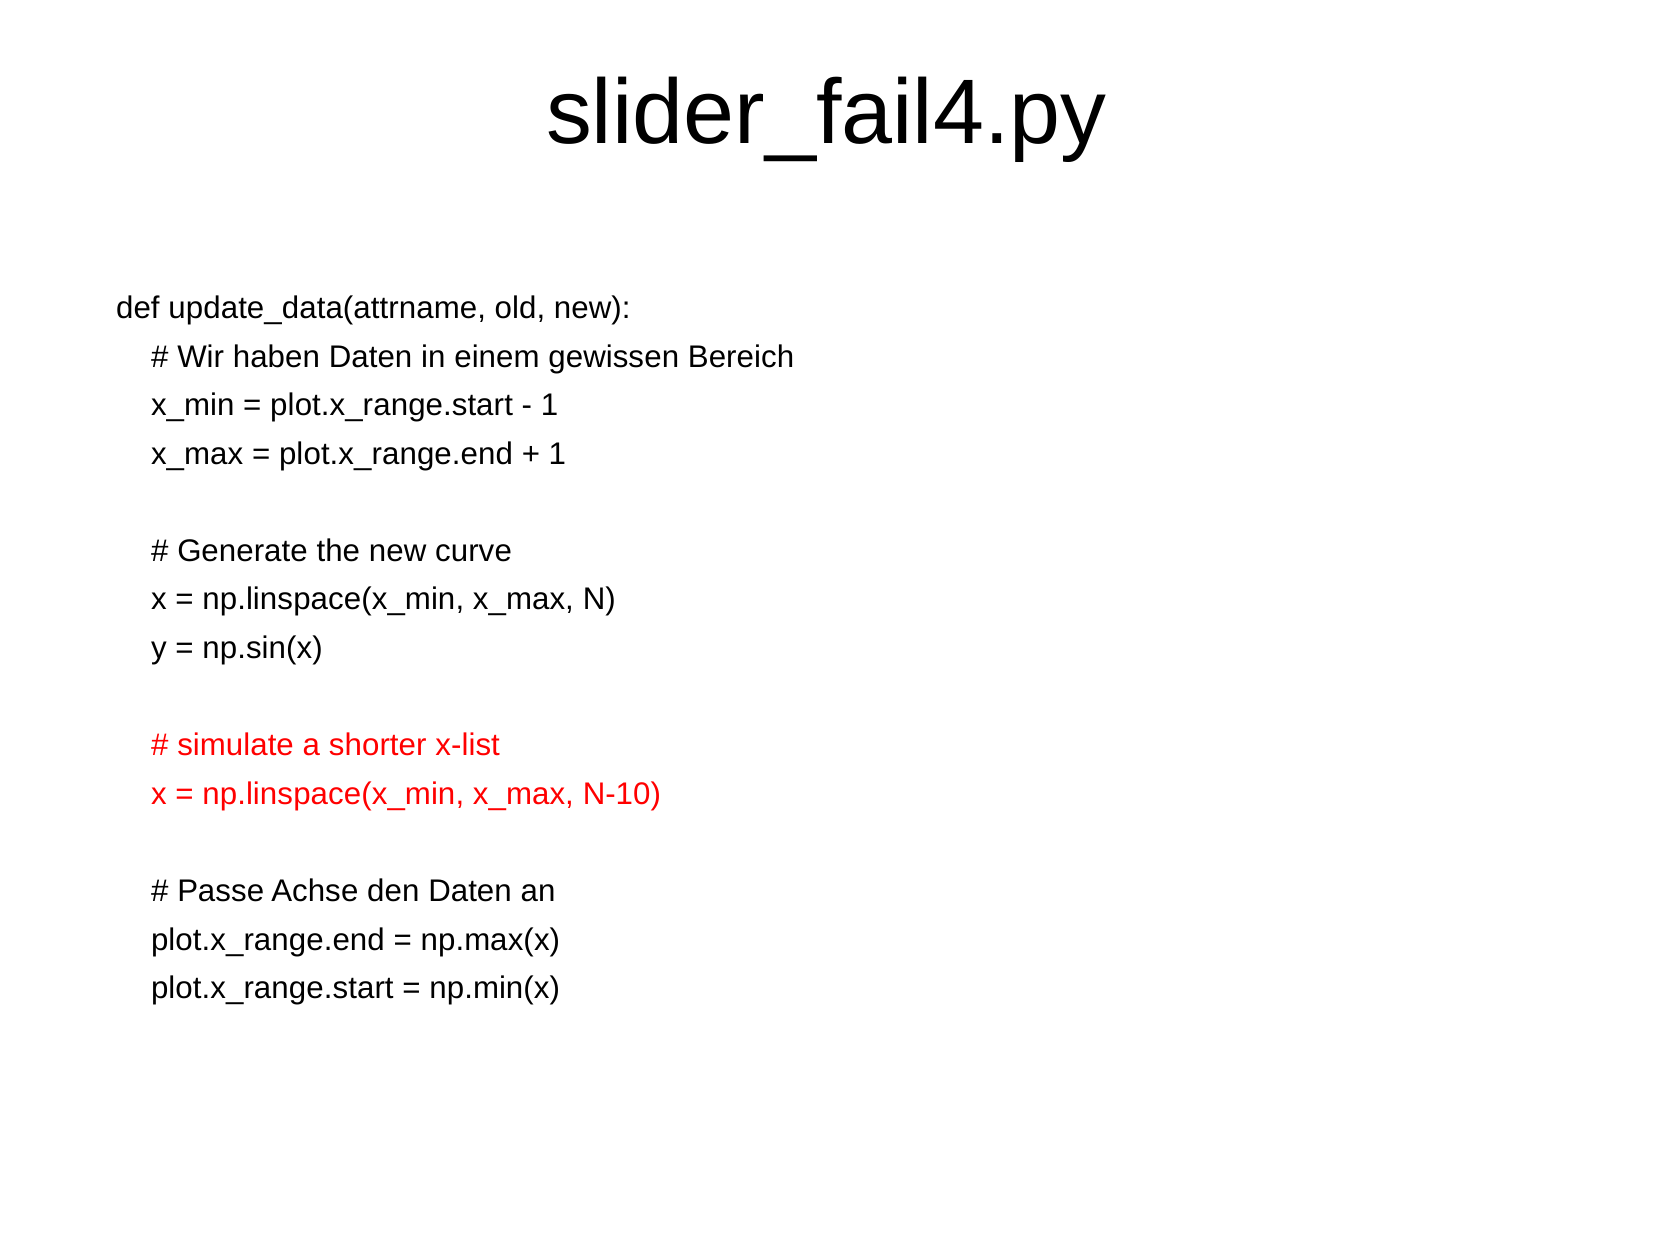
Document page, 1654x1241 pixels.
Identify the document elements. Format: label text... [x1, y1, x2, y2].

text_box [82, 290, 1571, 1010]
title slider_fail4.py [82, 8, 1571, 216]
